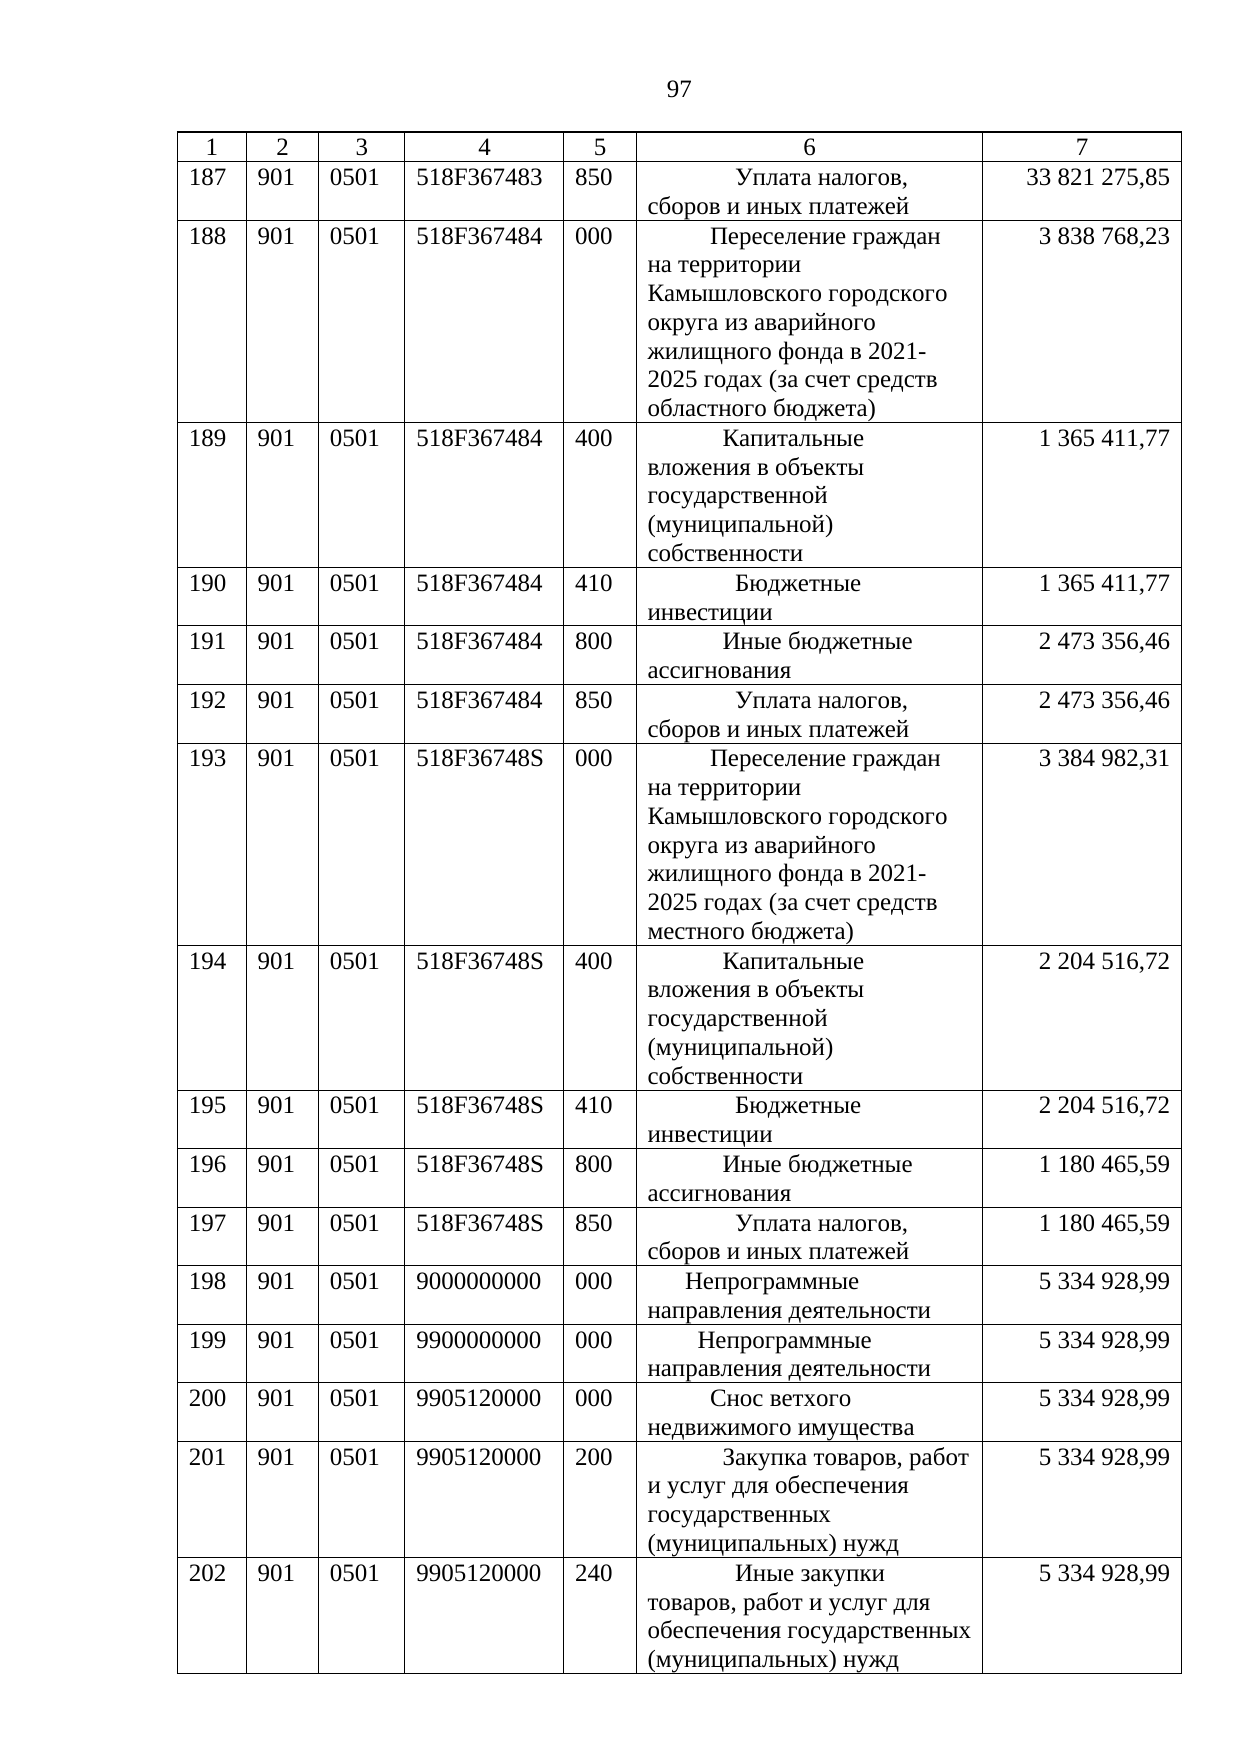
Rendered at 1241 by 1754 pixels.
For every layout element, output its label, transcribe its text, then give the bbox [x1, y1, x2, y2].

table_cell 0501 [319, 423, 404, 567]
table_cell 3 838 768,23 [983, 221, 1181, 422]
table_cell 2 204 516,72 [983, 1091, 1181, 1148]
table_cell 901 [247, 423, 318, 567]
table_cell 9905120000 [405, 1442, 563, 1557]
table_cell Иные закупки товаров, работ и услуг для обеспечения государственных (муниципальных) нужд [637, 1558, 982, 1673]
table_cell Закупка товаров, работ и услуг для обеспечения государственных (муниципальных) нужд [637, 1442, 982, 1557]
table_cell 901 [247, 626, 318, 684]
table_cell 189 [178, 423, 246, 567]
table_cell 9905120000 [405, 1383, 563, 1441]
table_cell 901 [247, 568, 318, 625]
table_cell 850 [564, 162, 636, 220]
table_cell 901 [247, 1383, 318, 1441]
table_header 6 [637, 133, 982, 161]
table_cell 800 [564, 626, 636, 684]
table_cell 901 [247, 1325, 318, 1382]
table_cell 199 [178, 1325, 246, 1382]
table_cell 901 [247, 221, 318, 422]
table_cell 190 [178, 568, 246, 625]
table_cell 518F367483 [405, 162, 563, 220]
table_cell 518F36748S [405, 744, 563, 945]
table_cell 201 [178, 1442, 246, 1557]
table_cell Капитальные вложения в объекты государственной (муниципальной) собственности [637, 423, 982, 567]
table_cell 518F367484 [405, 423, 563, 567]
table_cell 5 334 928,99 [983, 1266, 1181, 1324]
table_cell 3 384 982,31 [983, 744, 1181, 945]
table_cell Уплата налогов, сборов и иных платежей [637, 162, 982, 220]
table_cell 0501 [319, 162, 404, 220]
table_cell 5 334 928,99 [983, 1442, 1181, 1557]
table_cell Уплата налогов, сборов и иных платежей [637, 685, 982, 742]
table_cell 518F36748S [405, 1091, 563, 1148]
table_cell 1 180 465,59 [983, 1208, 1181, 1265]
table_cell 850 [564, 685, 636, 742]
table_cell 5 334 928,99 [983, 1383, 1181, 1441]
table_cell 2 473 356,46 [983, 685, 1181, 742]
table_cell 188 [178, 221, 246, 422]
table_cell Снос ветхого недвижимого имущества [637, 1383, 982, 1441]
table_cell Бюджетные инвестиции [637, 1091, 982, 1148]
table_header 7 [983, 133, 1181, 161]
table_cell Переселение граждан на территории Камышловского городского округа из аварийного жилищного фонда в 2021-2025 годах (за счет средств областного бюджета) [637, 221, 982, 422]
table_cell 0501 [319, 1149, 404, 1207]
table_cell 197 [178, 1208, 246, 1265]
table_cell 518F367484 [405, 626, 563, 684]
table_cell 200 [178, 1383, 246, 1441]
table_cell 9905120000 [405, 1558, 563, 1673]
table_cell 901 [247, 744, 318, 945]
table_cell 000 [564, 744, 636, 945]
table_cell 0501 [319, 946, 404, 1089]
table_cell 518F36748S [405, 1208, 563, 1265]
table_cell 240 [564, 1558, 636, 1673]
table_cell 200 [564, 1442, 636, 1557]
table_cell 901 [247, 1091, 318, 1148]
table_cell 2 473 356,46 [983, 626, 1181, 684]
table_cell 1 365 411,77 [983, 423, 1181, 567]
table_cell 1 365 411,77 [983, 568, 1181, 625]
table_cell 000 [564, 1383, 636, 1441]
table_cell 400 [564, 946, 636, 1089]
table_cell 0501 [319, 744, 404, 945]
table_cell 518F367484 [405, 221, 563, 422]
table_cell 000 [564, 1325, 636, 1382]
table_header 3 [319, 133, 404, 161]
table_cell Иные бюджетные ассигнования [637, 626, 982, 684]
table_cell 198 [178, 1266, 246, 1324]
table_cell 193 [178, 744, 246, 945]
table_cell 202 [178, 1558, 246, 1673]
table_cell 0501 [319, 626, 404, 684]
table_cell 518F367484 [405, 568, 563, 625]
table_cell 9000000000 [405, 1266, 563, 1324]
table_cell 187 [178, 162, 246, 220]
table_cell 0501 [319, 1266, 404, 1324]
table_header 1 [178, 133, 246, 161]
table_cell 0501 [319, 1442, 404, 1557]
table_header 2 [247, 133, 318, 161]
table_cell 901 [247, 946, 318, 1089]
table_cell 0501 [319, 685, 404, 742]
table_cell Бюджетные инвестиции [637, 568, 982, 625]
table_cell 9900000000 [405, 1325, 563, 1382]
table_cell Иные бюджетные ассигнования [637, 1149, 982, 1207]
table_cell 518F367484 [405, 685, 563, 742]
table_cell 0501 [319, 221, 404, 422]
table_cell 196 [178, 1149, 246, 1207]
table_cell 901 [247, 1149, 318, 1207]
table_cell 192 [178, 685, 246, 742]
table_cell 5 334 928,99 [983, 1558, 1181, 1673]
table_cell 901 [247, 685, 318, 742]
table_cell 33 821 275,85 [983, 162, 1181, 220]
table_cell 518F36748S [405, 946, 563, 1089]
table_header 4 [405, 133, 563, 161]
table_cell 0501 [319, 1383, 404, 1441]
table_cell 901 [247, 162, 318, 220]
table_cell 901 [247, 1266, 318, 1324]
table_cell 000 [564, 221, 636, 422]
table_cell Непрограммные направления деятельности [637, 1325, 982, 1382]
table_cell 0501 [319, 1325, 404, 1382]
table_cell 5 334 928,99 [983, 1325, 1181, 1382]
table_cell 1 180 465,59 [983, 1149, 1181, 1207]
table_cell Капитальные вложения в объекты государственной (муниципальной) собственности [637, 946, 982, 1089]
table_cell 000 [564, 1266, 636, 1324]
table_cell 901 [247, 1558, 318, 1673]
table_cell 901 [247, 1442, 318, 1557]
table_cell 518F36748S [405, 1149, 563, 1207]
table_header 5 [564, 133, 636, 161]
table_cell 901 [247, 1208, 318, 1265]
table_cell 195 [178, 1091, 246, 1148]
table_cell 0501 [319, 1091, 404, 1148]
table_cell 400 [564, 423, 636, 567]
table_cell 850 [564, 1208, 636, 1265]
table_cell Уплата налогов, сборов и иных платежей [637, 1208, 982, 1265]
table_cell 194 [178, 946, 246, 1089]
table_cell 410 [564, 1091, 636, 1148]
table_cell 0501 [319, 1208, 404, 1265]
table_cell 410 [564, 568, 636, 625]
table_cell Непрограммные направления деятельности [637, 1266, 982, 1324]
table_cell 191 [178, 626, 246, 684]
table_cell 2 204 516,72 [983, 946, 1181, 1089]
table_cell 0501 [319, 1558, 404, 1673]
table_cell Переселение граждан на территории Камышловского городского округа из аварийного жилищного фонда в 2021-2025 годах (за счет средств местного бюджета) [637, 744, 982, 945]
table_cell 0501 [319, 568, 404, 625]
table_cell 800 [564, 1149, 636, 1207]
